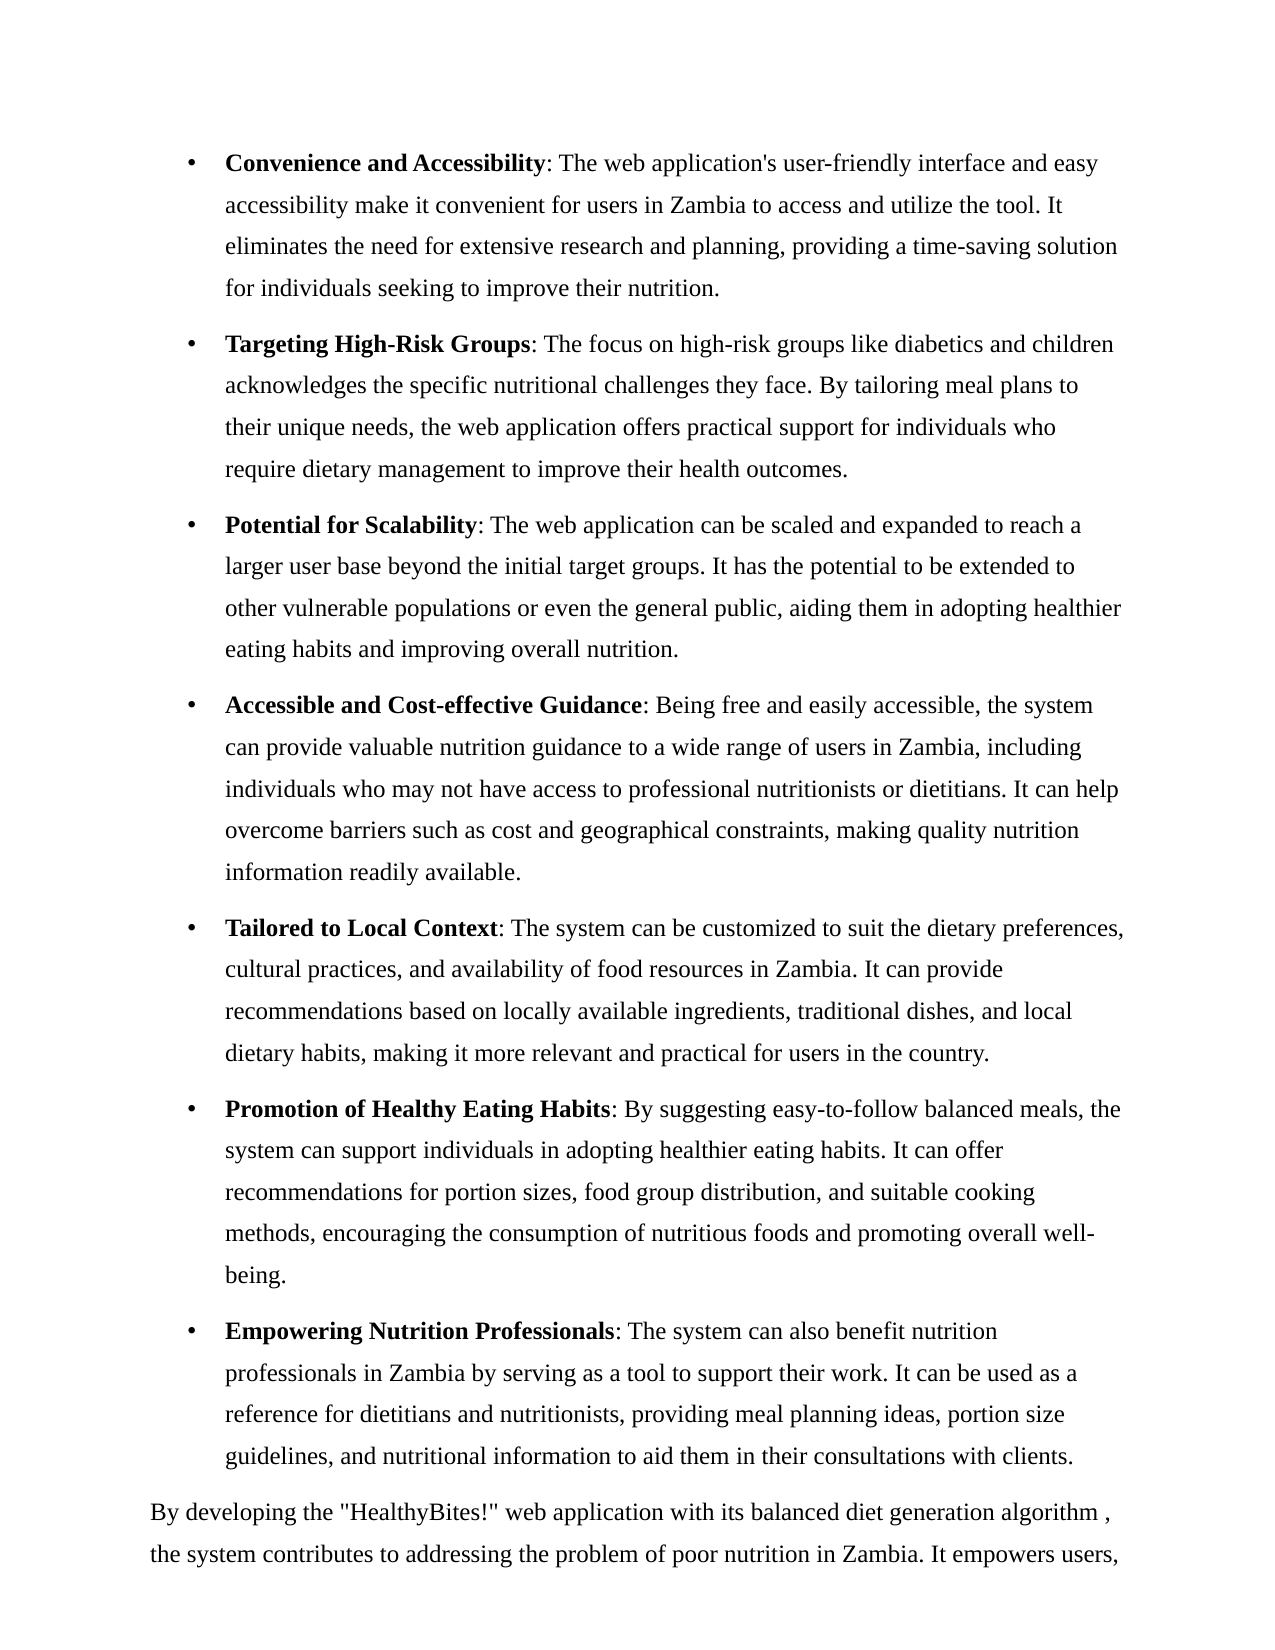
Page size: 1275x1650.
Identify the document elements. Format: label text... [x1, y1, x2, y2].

list Tailored to Local Context: The system can be customized to suit the dietary preferences, cultural practices, and availability of food resources in Zambia. It can provide recommendations based on locally available ingredients, traditional dishes, and local dietary habits, making it more relevant and practical for users in the country. [187, 914, 1125, 1066]
text By developing the "HealthyBites!" web application with its balanced diet generation algorithm , the system contributes to addressing the problem of poor nutrition in Zambia. It empowers users, [150, 1498, 1125, 1567]
list Convenience and Accessibility: The web application's user-friendly interface and easy accessibility make it convenient for users in Zambia to access and utilize the tool. It eliminates the need for extensive research and planning, providing a time-saving solution for individuals seeking to improve their nutrition. [187, 149, 1125, 302]
list Accessible and Cost-effective Guidance: Being free and easily accessible, the system can provide valuable nutrition guidance to a wide range of users in Zambia, including individuals who may not have access to professional nutritionists or dietitians. It can help overcome barriers such as cost and geographical constraints, making quality nutrition information readily available. [187, 692, 1125, 886]
list Promotion of Healthy Eating Habits: By suggesting easy-to-follow balanced meals, the system can support individuals in adopting healthier eating habits. It can offer recommendations for portion sizes, food group distribution, and suitable cooking methods, encouraging the consumption of nutritious foods and promoting overall well-being. [187, 1095, 1125, 1289]
list Potential for Scalability: The web application can be scaled and expanded to reach a larger user base beyond the initial target groups. It has the potential to be extended to other vulnerable populations or even the general public, aiding them in adopting healthier eating habits and improving overall nutrition. [187, 511, 1125, 663]
list Empowering Nutrition Professionals: The system can also benefit nutrition professionals in Zambia by serving as a tool to support their work. It can be used as a reference for dietitians and nutritionists, providing meal planning ideas, portion size guidelines, and nutritional information to aid them in their consultations with clients. [187, 1317, 1125, 1470]
list Targeting High-Risk Groups: The focus on high-risk groups like diabetics and children acknowledges the specific nutritional challenges they face. By tailoring meal plans to their unique needs, the web application offers practical support for individuals who require dietary management to improve their health outcomes. [187, 330, 1125, 482]
